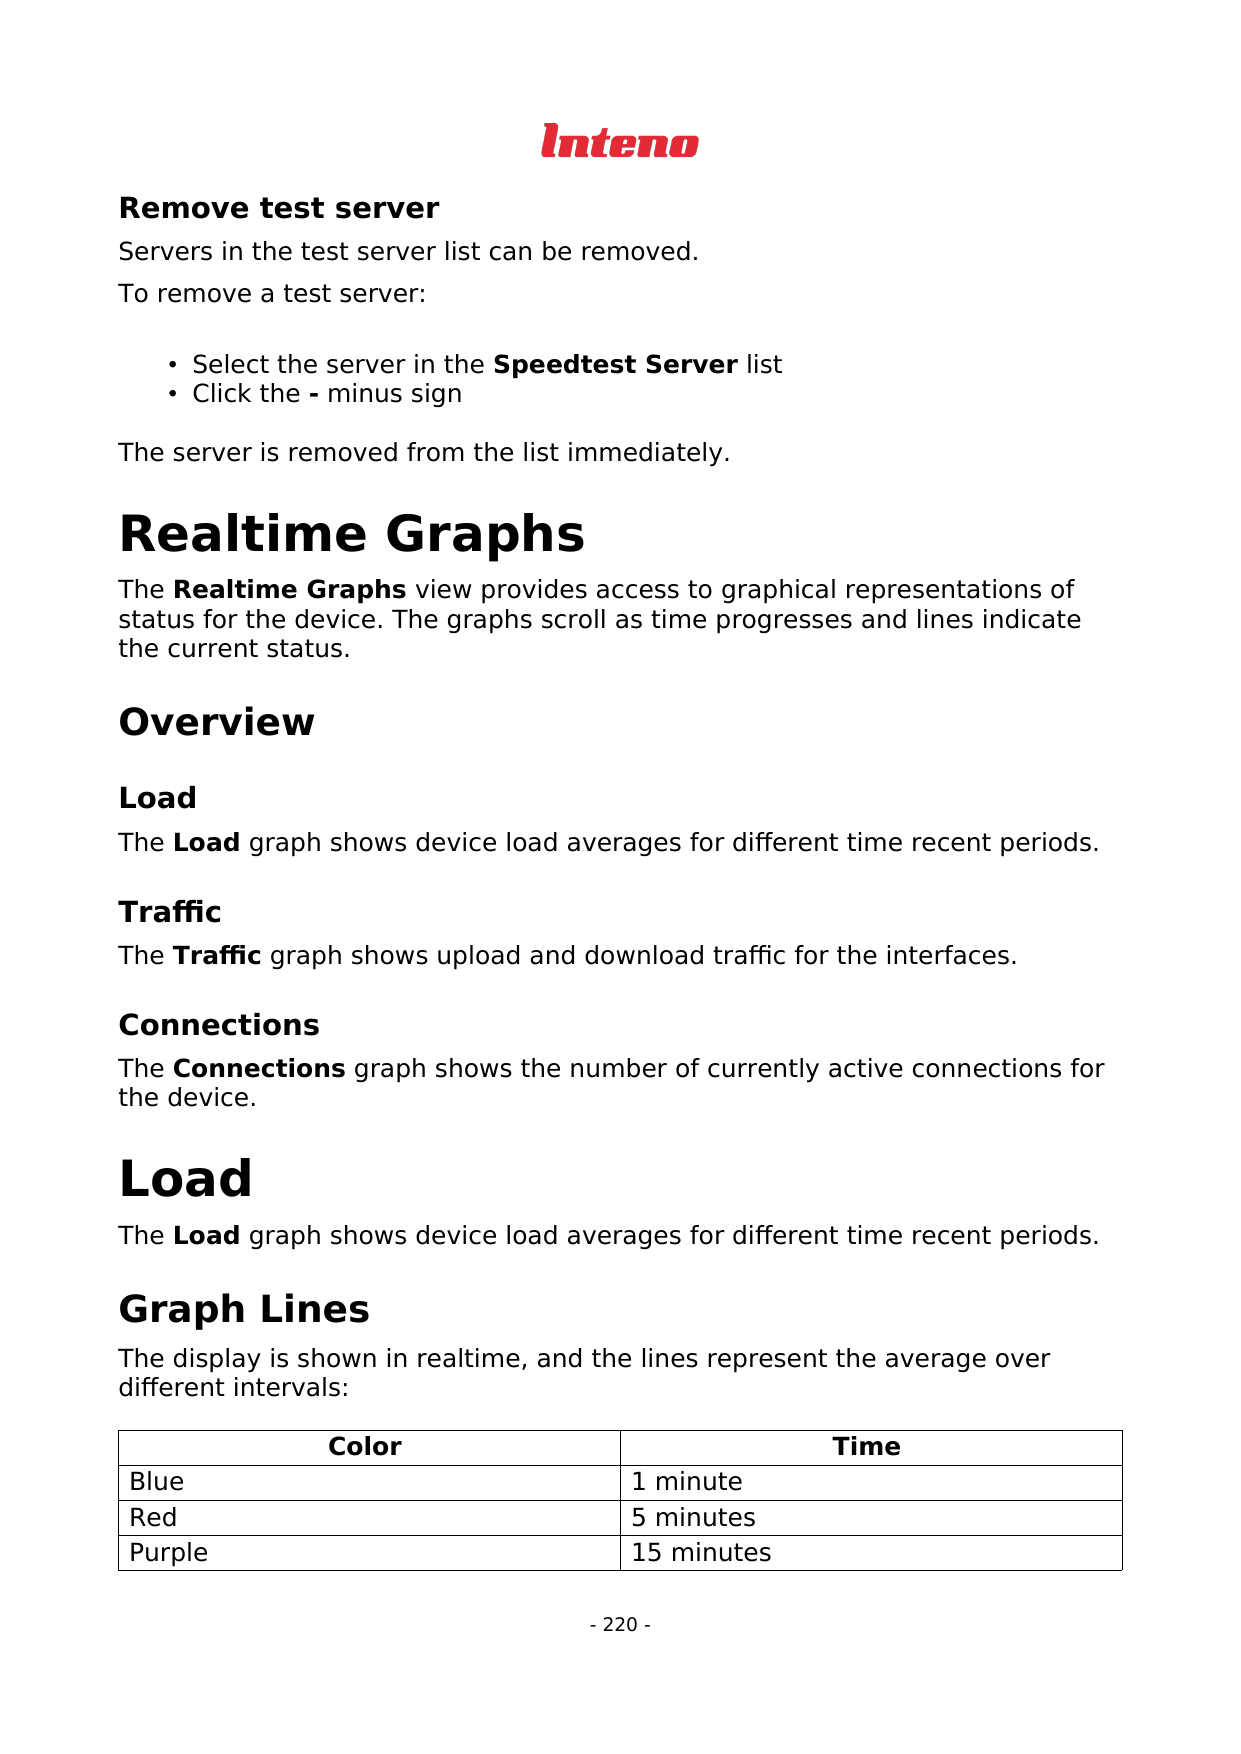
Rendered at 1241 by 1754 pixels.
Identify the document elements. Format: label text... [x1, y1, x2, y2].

subtitle Traffic [118, 895, 1122, 929]
text To remove a test server: [118, 279, 1122, 308]
list Click the - minus sign [177, 379, 1122, 409]
picture [531, 118, 709, 162]
subtitle Overview [118, 701, 1122, 744]
table_cell Red [119, 1501, 620, 1535]
text Servers in the test server list can be removed. [118, 238, 1122, 267]
table_cell 1 minute [621, 1466, 1122, 1500]
table_cell 15 minutes [621, 1536, 1122, 1570]
text The Connections graph shows the number of currently active connections for the device. [118, 1054, 1122, 1113]
table_header Time [621, 1431, 1122, 1464]
table_header Color [119, 1431, 620, 1464]
text The Traffic graph shows upload and download traffic for the interfaces. [118, 941, 1122, 971]
subtitle Load [118, 782, 1122, 816]
text The display is shown in realtime, and the lines represent the average over different intervals: [118, 1344, 1122, 1402]
table_cell 5 minutes [621, 1501, 1122, 1535]
text The Load graph shows device load averages for different time recent periods. [118, 1221, 1122, 1250]
text The Realtime Graphs view provides access to graphical representations of status for the device. The graphs scroll as time progresses and lines indicate the current status. [118, 576, 1122, 663]
subtitle Graph Lines [118, 1288, 1122, 1331]
table_cell Blue [119, 1466, 620, 1500]
list Select the server in the Speedtest Server list [177, 350, 1122, 379]
subtitle Load [118, 1150, 1122, 1208]
text The server is removed from the list immediately. [118, 438, 1122, 467]
subtitle Realtime Graphs [118, 505, 1122, 563]
text The Load graph shows device load averages for different time recent periods. [118, 828, 1122, 857]
subtitle Remove test server [118, 191, 1122, 225]
table_cell Purple [119, 1536, 620, 1570]
subtitle Connections [118, 1008, 1122, 1042]
